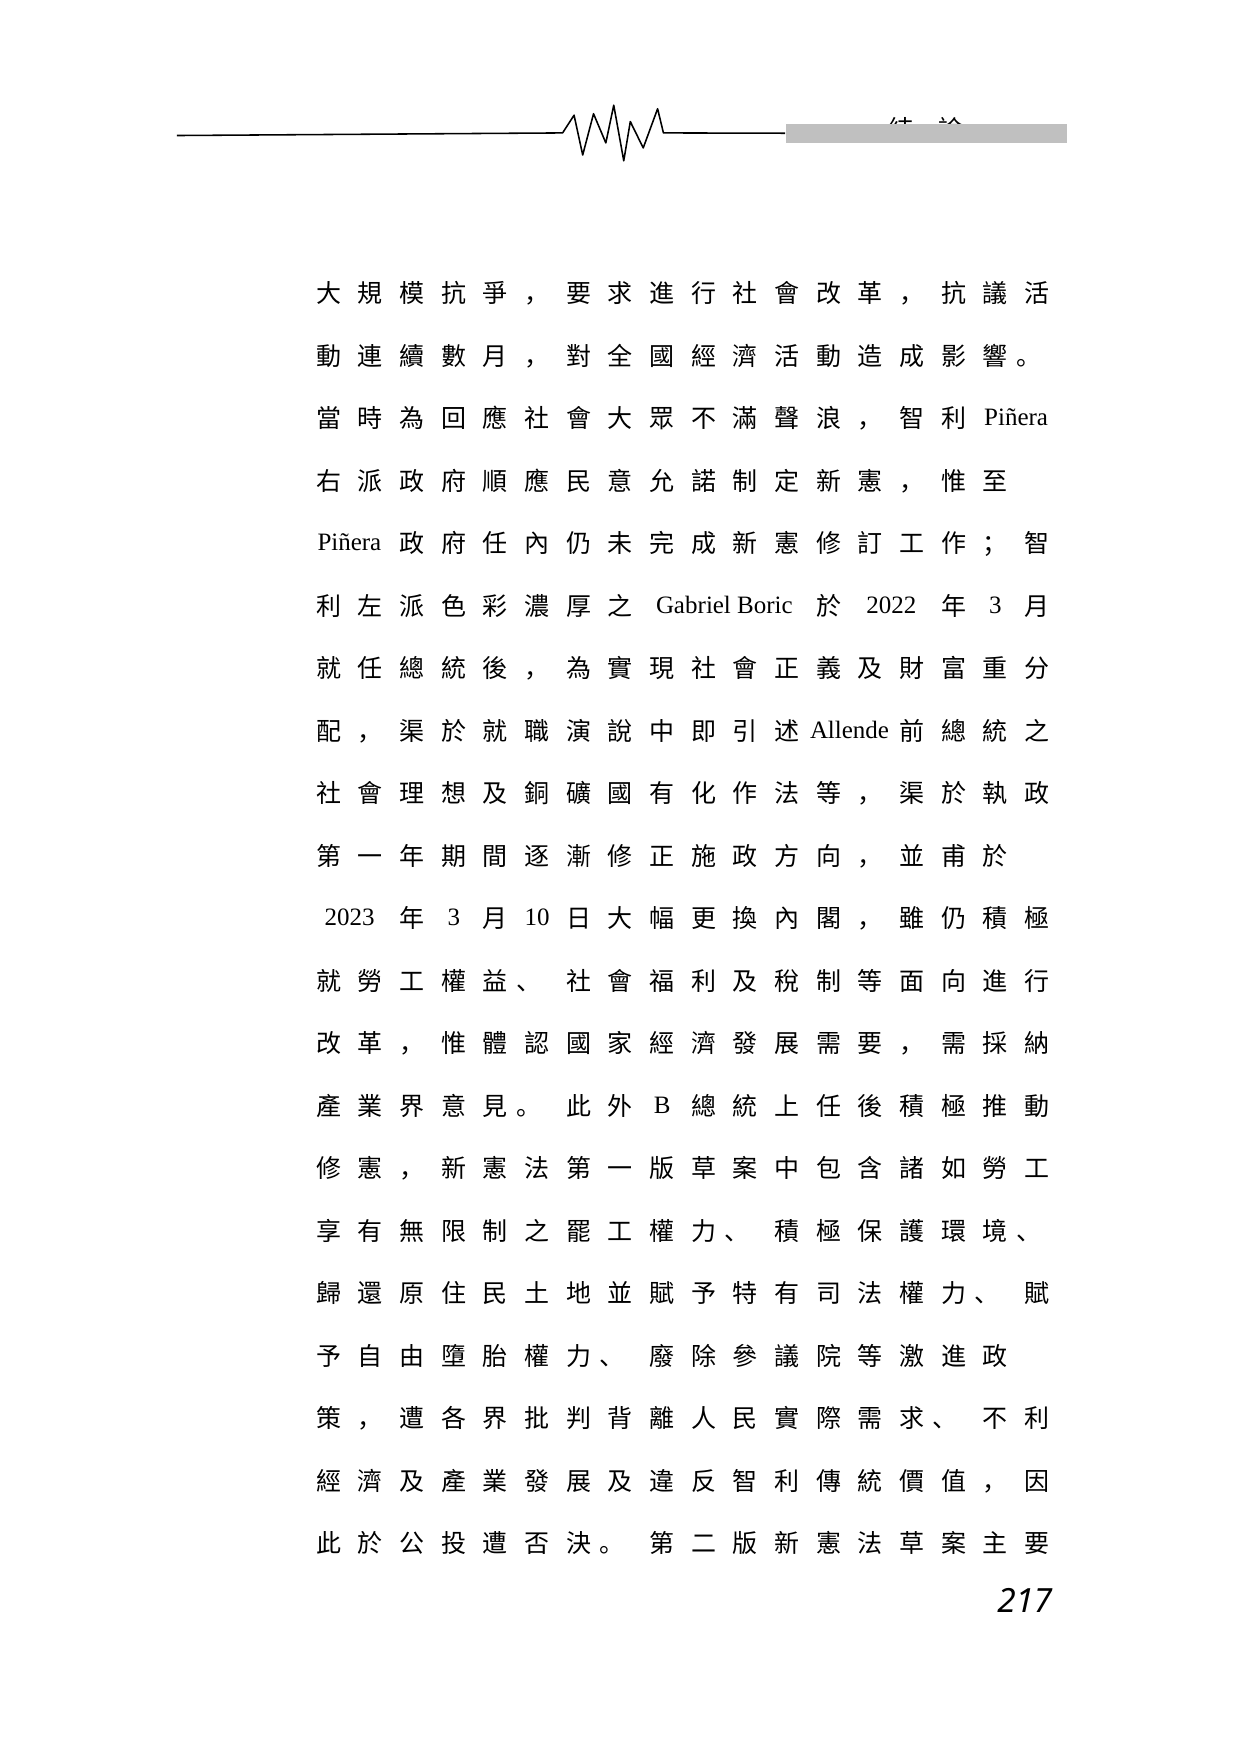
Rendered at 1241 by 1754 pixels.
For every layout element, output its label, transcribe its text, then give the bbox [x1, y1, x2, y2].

text 大規模抗爭，要求進行社會改革，抗議活動連續數月，對全國經濟活動造成影響。當時為回應社會大眾不滿聲浪，智利Piñera右派政府順應民意允諾制定新憲，惟至Piñera政府任內仍未完成新憲修訂工作；智利左派色彩濃厚之Gabriel Boric於2022年3月就任總統後，為實現社會正義及財富重分配，渠於就職演說中即引述Allende前總統之社會理想及銅礦國有化作法等，渠於執政第一年期間逐漸修正施政方向，並甫於2023年3月10日大幅更換內閣，雖仍積極就勞工權益、社會福利及稅制等面向進行改革，惟體認國家經濟發展需要，需採納產業界意見。此外B總統上任後積極推動修憲，新憲法第一版草案中包含諸如勞工享有無限制之罷工權力、積極保護環境、歸還原住民土地並賦予特有司法權力、賦予自由墮胎權力、廢除參議院等激進政策，遭各界批判背離人民實際需求、不利經濟及產業發展及違反智利傳統價值，因此於公投遭否決。第二版新憲法草案主要 [281, 250, 1058, 1563]
